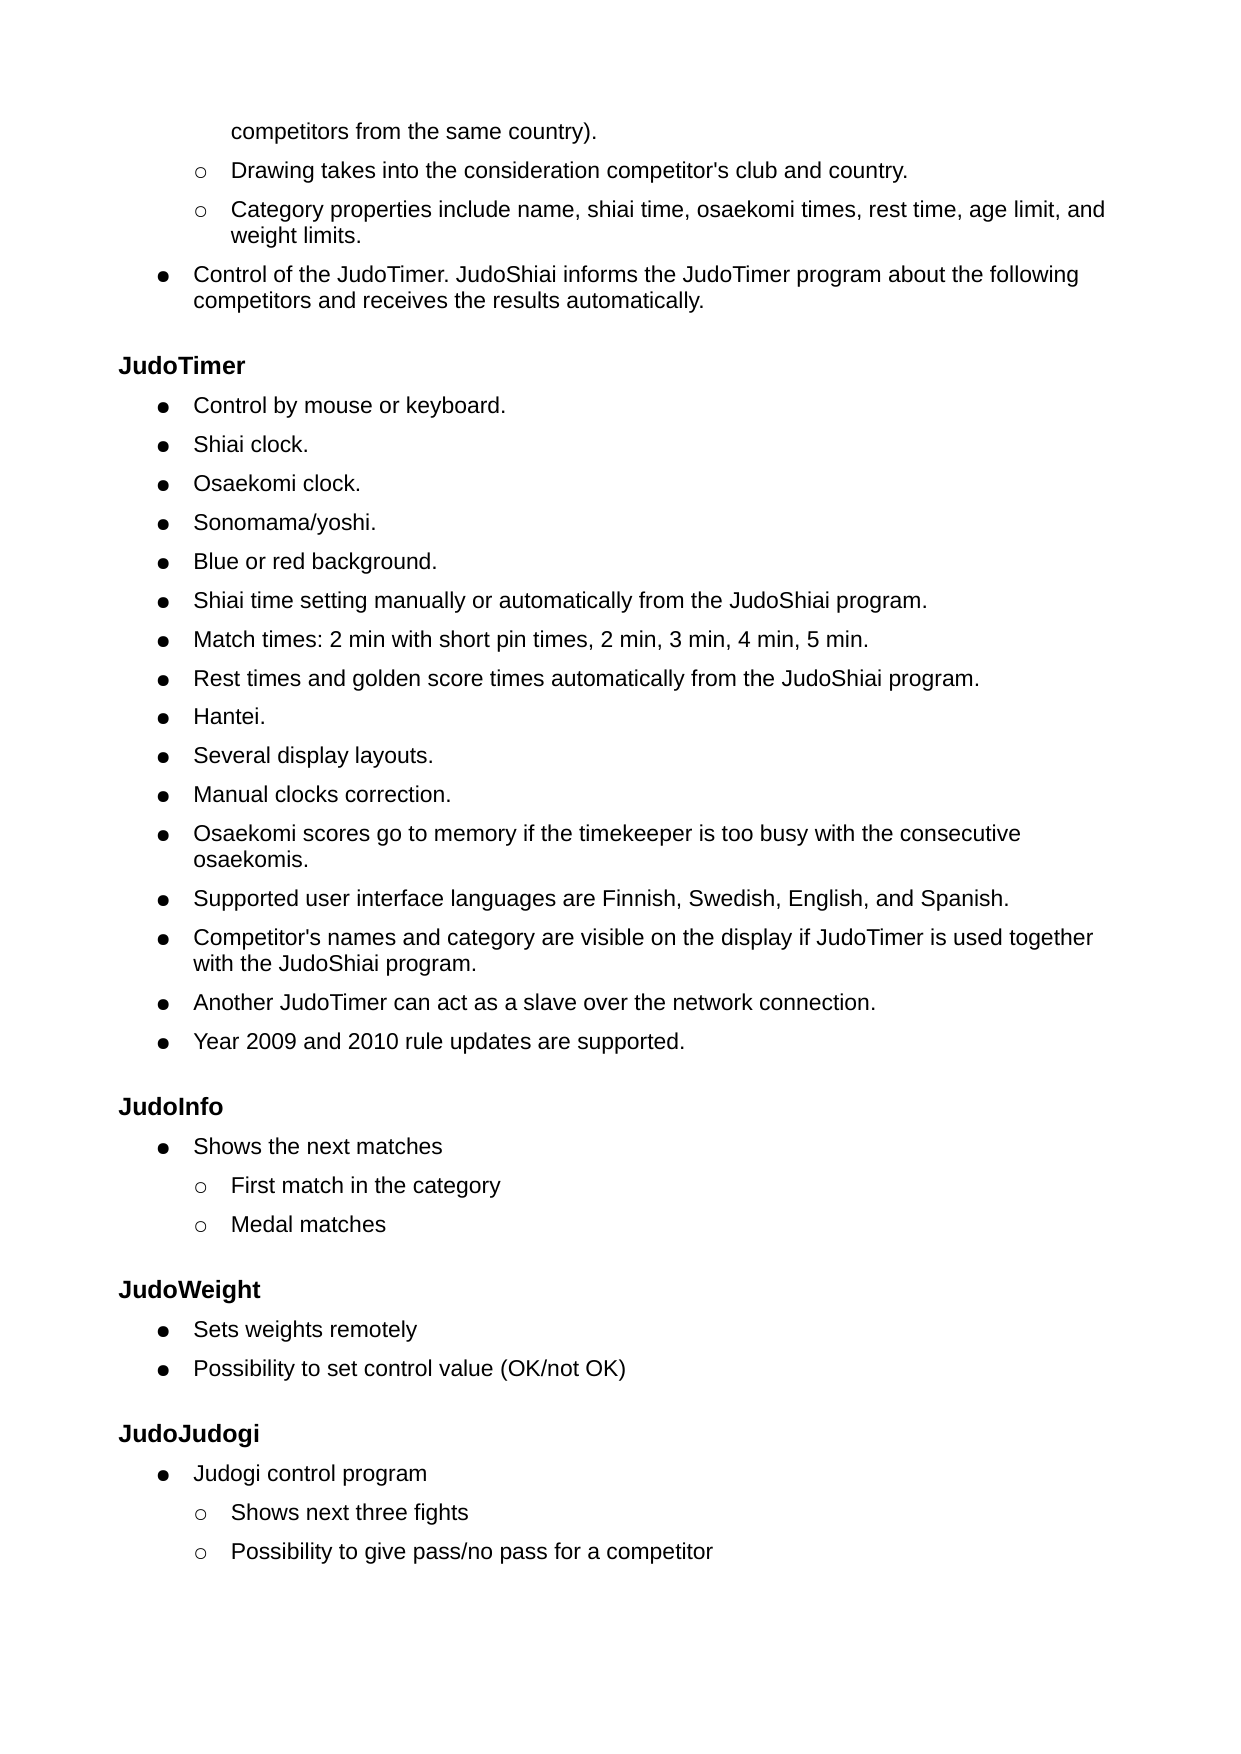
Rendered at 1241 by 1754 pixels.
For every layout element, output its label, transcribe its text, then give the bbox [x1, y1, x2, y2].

subtitle JudoInfo [118, 1092, 1122, 1121]
list Osaekomi clock. [156, 470, 1122, 497]
list Osaekomi scores go to memory if the timekeeper is too busy with the consecutive osaekomis. [156, 820, 1122, 873]
list Sets weights remotely [156, 1316, 1122, 1342]
list Sonomama/yoshi. [156, 509, 1122, 535]
list Shows the next matches [156, 1133, 1122, 1159]
list competitors from the same country). [193, 118, 1122, 144]
list Blue or red background. [156, 548, 1122, 574]
list Possibility to set control value (OK/not OK) [156, 1355, 1122, 1381]
list Control of the JudoTimer. JudoShiai informs the JudoTimer program about the following competitors and receives the results automatically. [156, 261, 1122, 314]
list Competitor's names and category are visible on the display if JudoTimer is used together with the JudoShiai program. [156, 924, 1122, 977]
list First match in the category [193, 1172, 1122, 1198]
list Supported user interface languages are Finnish, Swedish, English, and Spanish. [156, 885, 1122, 911]
list Control by mouse or keyboard. [156, 392, 1122, 419]
subtitle JudoWeight [118, 1275, 1122, 1303]
list Judogi control program [156, 1460, 1122, 1486]
list Manual clocks correction. [156, 781, 1122, 807]
list Year 2009 and 2010 rule updates are supported. [156, 1028, 1122, 1054]
list Shiai clock. [156, 431, 1122, 458]
list Drawing takes into the consideration competitor's club and country. [193, 157, 1122, 183]
list Possibility to give pass/no pass for a competitor [193, 1538, 1122, 1564]
list Another JudoTimer can act as a slave over the network connection. [156, 989, 1122, 1016]
list Medal matches [193, 1211, 1122, 1237]
subtitle JudoTimer [118, 351, 1122, 380]
list Hantei. [156, 703, 1122, 730]
list Match times: 2 min with short pin times, 2 min, 3 min, 4 min, 5 min. [156, 626, 1122, 652]
list Rest times and golden score times automatically from the JudoShiai program. [156, 664, 1122, 691]
subtitle JudoJudogi [118, 1419, 1122, 1447]
list Category properties include name, shiai time, osaekomi times, rest time, age limit, and weight limits. [193, 196, 1122, 248]
list Shiai time setting manually or automatically from the JudoShiai program. [156, 587, 1122, 613]
list Shows next three fights [193, 1499, 1122, 1525]
list Several display layouts. [156, 742, 1122, 768]
